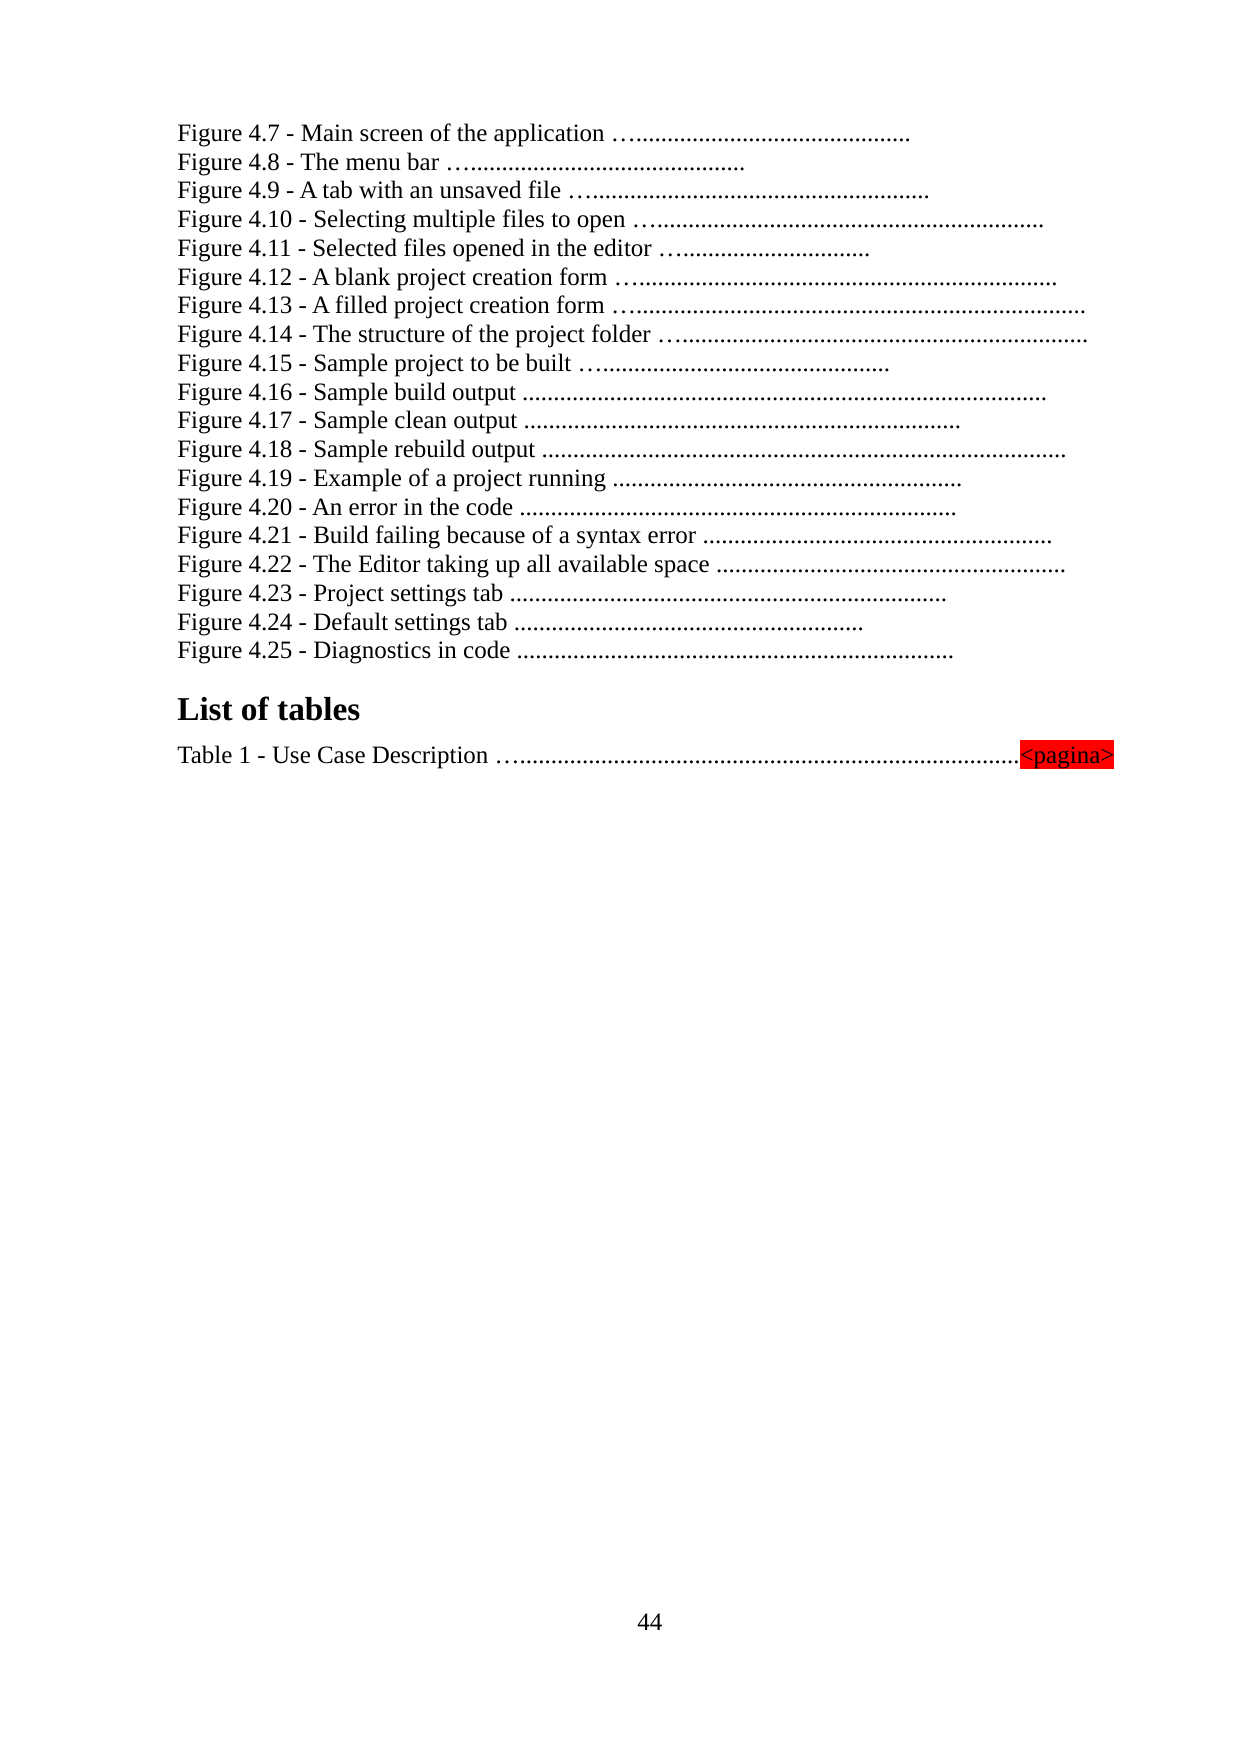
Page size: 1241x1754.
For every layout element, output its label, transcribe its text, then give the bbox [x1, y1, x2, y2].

text Figure 4.22 - The Editor taking up all available space ........................................................ [177, 549, 1122, 578]
text Figure 4.21 - Build failing because of a syntax error ........................................................ [177, 521, 1122, 549]
text Figure 4.9 - A tab with an unsaved file …...................................................... [177, 176, 1122, 204]
text Figure 4.16 - Sample build output .................................................................................... [177, 377, 1122, 406]
text Figure 4.10 - Selecting multiple files to open ….............................................................. [177, 204, 1122, 233]
text Figure 4.15 - Sample project to be built ….............................................. [177, 348, 1122, 377]
text Figure 4.13 - A filled project creation form …........................................................................ [177, 291, 1122, 319]
text Figure 4.25 - Diagnostics in code ...................................................................... [177, 636, 1122, 664]
text Figure 4.7 - Main screen of the application …............................................ [177, 118, 1122, 147]
text Table 1 - Use Case Description …................................................................................<pagina> [177, 740, 1122, 769]
text Figure 4.11 - Selected files opened in the editor ….............................. [177, 233, 1122, 262]
text Figure 4.20 - An error in the code ...................................................................... [177, 492, 1122, 521]
text Figure 4.19 - Example of a project running ........................................................ [177, 463, 1122, 492]
text Figure 4.17 - Sample clean output ...................................................................... [177, 406, 1122, 434]
text Figure 4.8 - The menu bar …............................................ [177, 147, 1122, 176]
text Figure 4.18 - Sample rebuild output .................................................................................... [177, 434, 1122, 463]
text Figure 4.23 - Project settings tab ...................................................................... [177, 578, 1122, 607]
subtitle List of tables [177, 689, 1122, 728]
text Figure 4.14 - The structure of the project folder …................................................................. [177, 319, 1122, 348]
text Figure 4.12 - A blank project creation form …................................................................... [177, 262, 1122, 291]
text Figure 4.24 - Default settings tab ........................................................ [177, 607, 1122, 636]
